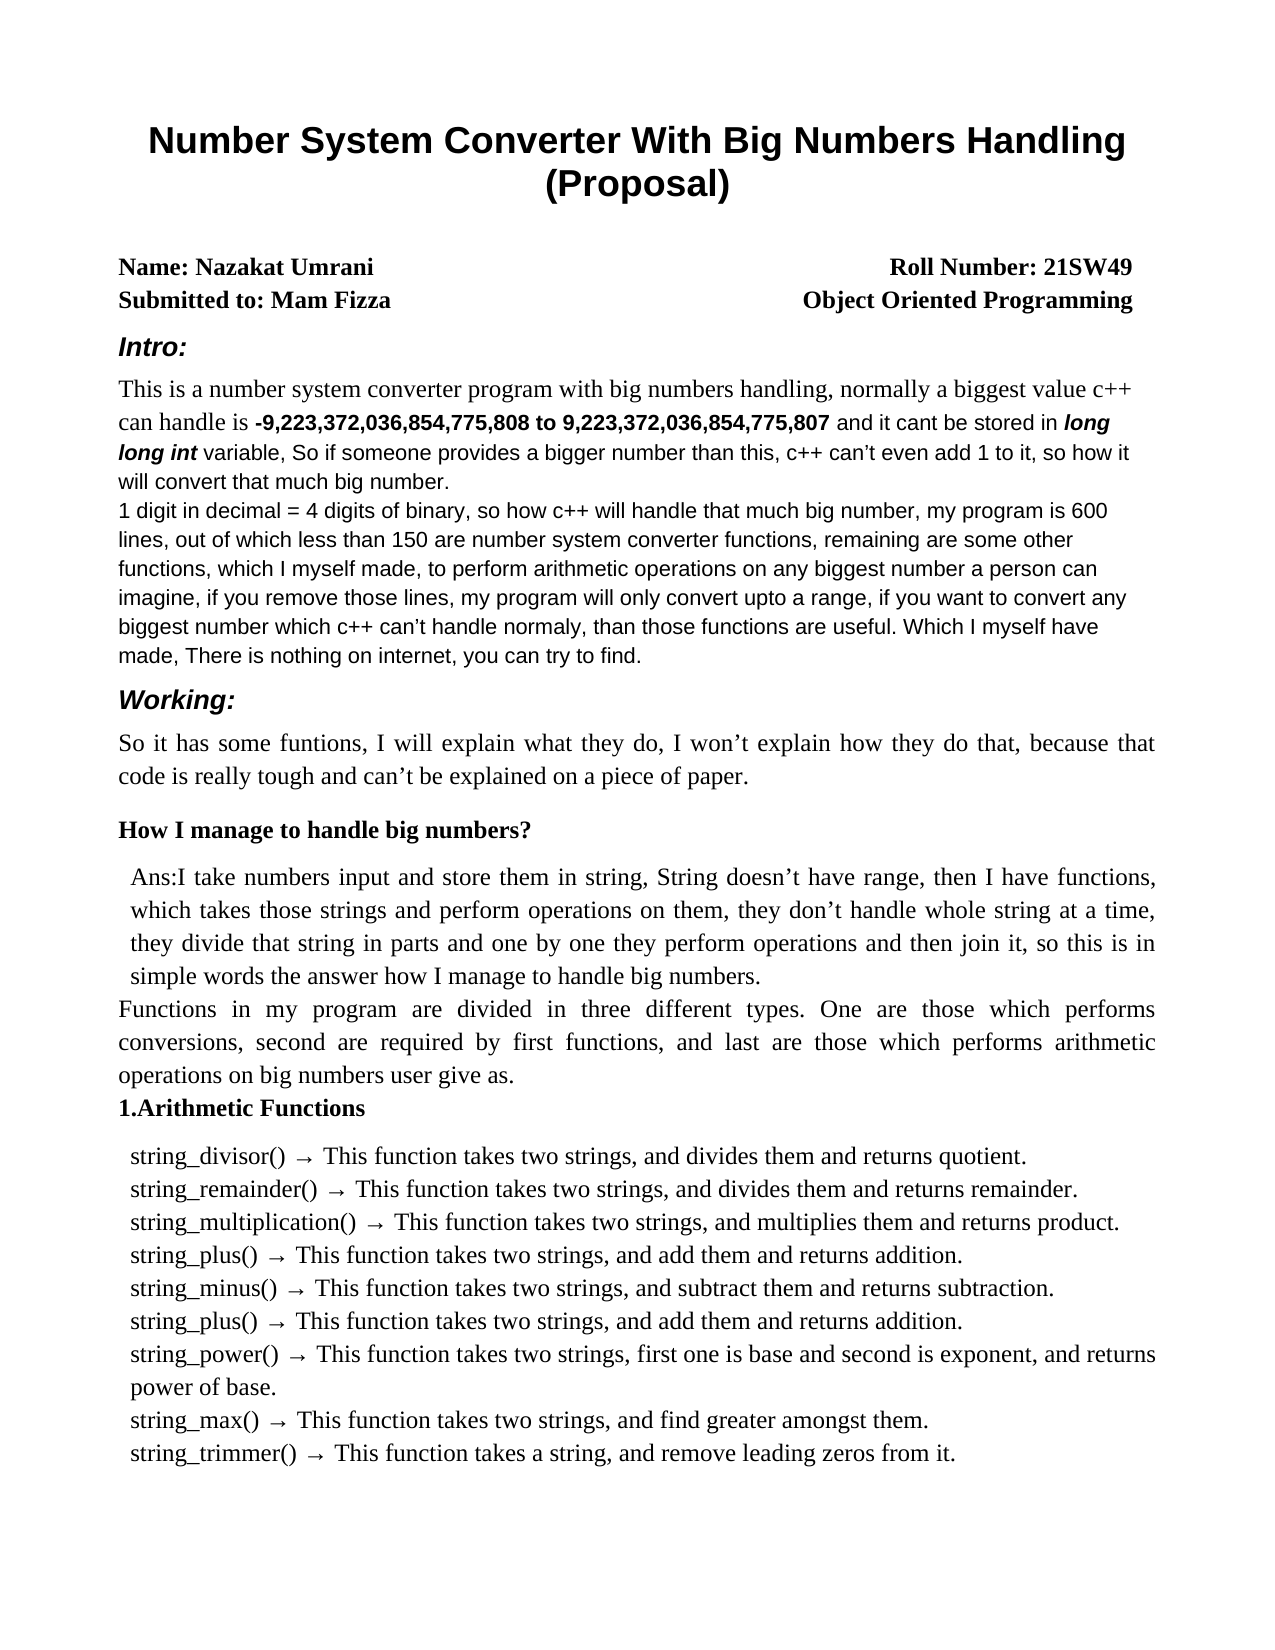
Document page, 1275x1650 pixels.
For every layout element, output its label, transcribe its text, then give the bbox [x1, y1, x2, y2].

subtitle Intro: [118, 331, 1157, 362]
text So it has some funtions, I will explain what they do, I won’t explain how they do that, because that code is really tough and can’t be explained on a piece of paper. [118, 728, 1157, 789]
subtitle (Proposal) [118, 161, 1157, 204]
text string_divisor() → This function takes two strings, and divides them and returns quotient. [130, 1141, 1157, 1170]
text string_max() → This function takes two strings, and find greater amongst them. [130, 1405, 1157, 1434]
text Functions in my program are divided in three different types. One are those which performs conversions, second are required by first functions, and last are those which performs arithmetic operations on big numbers user give as. [118, 994, 1157, 1089]
text 1 digit in decimal = 4 digits of binary, so how c++ will handle that much big number, my program is 600 lines, out of which less than 150 are number system converter functions, remaining are some other functions, which I myself made, to perform arithmetic operations on any biggest number a person can imagine, if you remove those lines, my program will only convert upto a range, if you want to convert any biggest number which c++ can’t handle normaly, than those functions are useful. Which I myself have made, There is nothing on internet, you can try to find. [118, 498, 1157, 668]
text How I manage to handle big numbers? [118, 815, 1157, 843]
subtitle Working: [118, 684, 1157, 715]
text Submitted to: Mam Fizza Object Oriented Programming [118, 285, 1157, 314]
text Name: Nazakat Umrani Roll Number: 21SW49 [118, 252, 1157, 281]
text string_multiplication() → This function takes two strings, and multiplies them and returns product. [130, 1207, 1157, 1236]
text string_remainder() → This function takes two strings, and divides them and returns remainder. [130, 1174, 1157, 1203]
text string_power() → This function takes two strings, first one is base and second is exponent, and returns power of base. [130, 1339, 1157, 1401]
text 1.Arithmetic Functions [118, 1093, 1157, 1122]
text string_plus() → This function takes two strings, and add them and returns addition. [130, 1306, 1157, 1335]
text string_plus() → This function takes two strings, and add them and returns addition. [130, 1240, 1157, 1269]
subtitle Number System Converter With Big Numbers Handling [118, 118, 1157, 161]
text string_minus() → This function takes two strings, and subtract them and returns subtraction. [130, 1273, 1157, 1302]
text string_trimmer() → This function takes a string, and remove leading zeros from it. [130, 1438, 1157, 1467]
text This is a number system converter program with big numbers handling, normally a biggest value c++ can handle is -9,223,372,036,854,775,808 to 9,223,372,036,854,775,807 and it cant be stored in long long int variable, So if someone provides a bigger number than this, c++ can’t even add 1 to it, so how it will convert that much big number. [118, 374, 1157, 494]
text Ans:I take numbers input and store them in string, String doesn’t have range, then I have functions, which takes those strings and perform operations on them, they don’t handle whole string at a time, they divide that string in parts and one by one they perform operations and then join it, so this is in simple words the answer how I manage to handle big numbers. [130, 862, 1157, 990]
